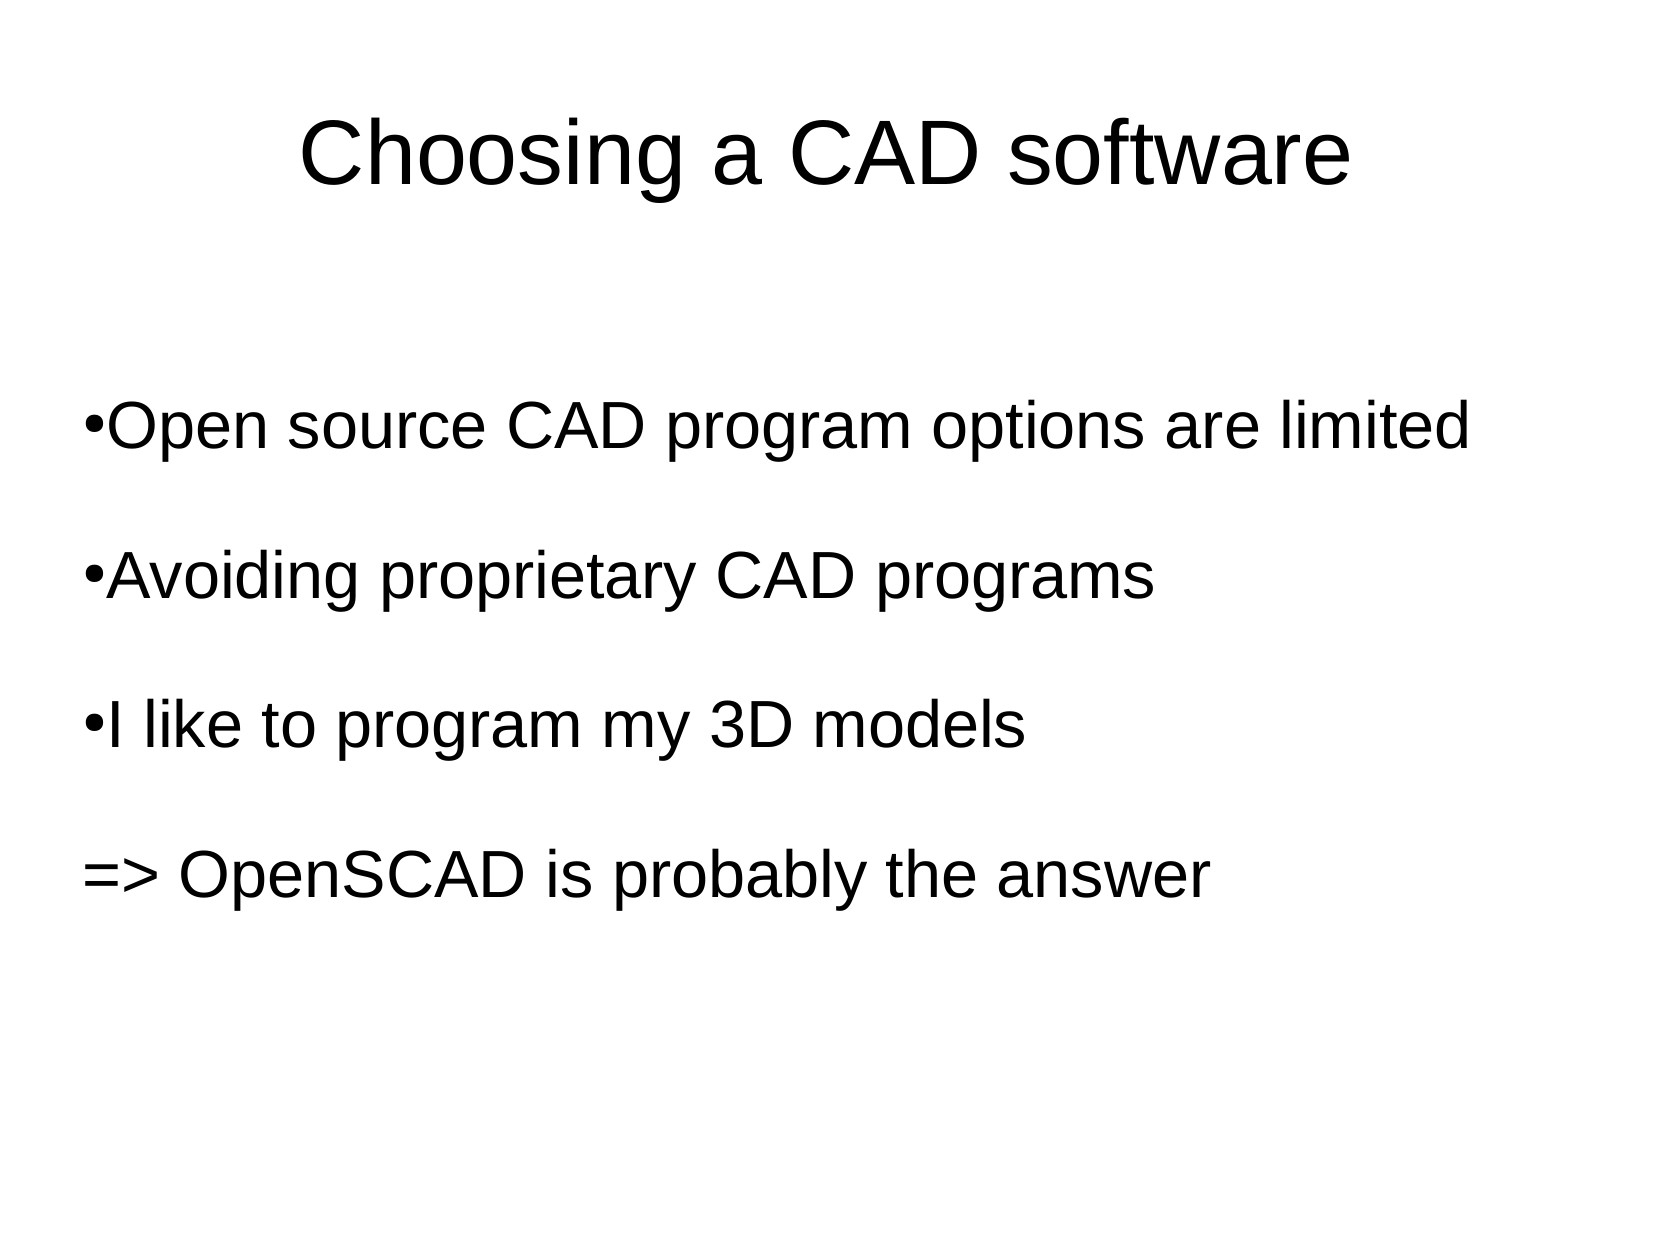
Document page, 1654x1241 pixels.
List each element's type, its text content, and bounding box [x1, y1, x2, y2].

title Choosing a CAD software [82, 49, 1571, 257]
subtitle Open source CAD program options are limited Avoiding proprietary CAD programs I like to program my 3D models => OpenSCAD is probably the answer [82, 290, 1571, 1010]
